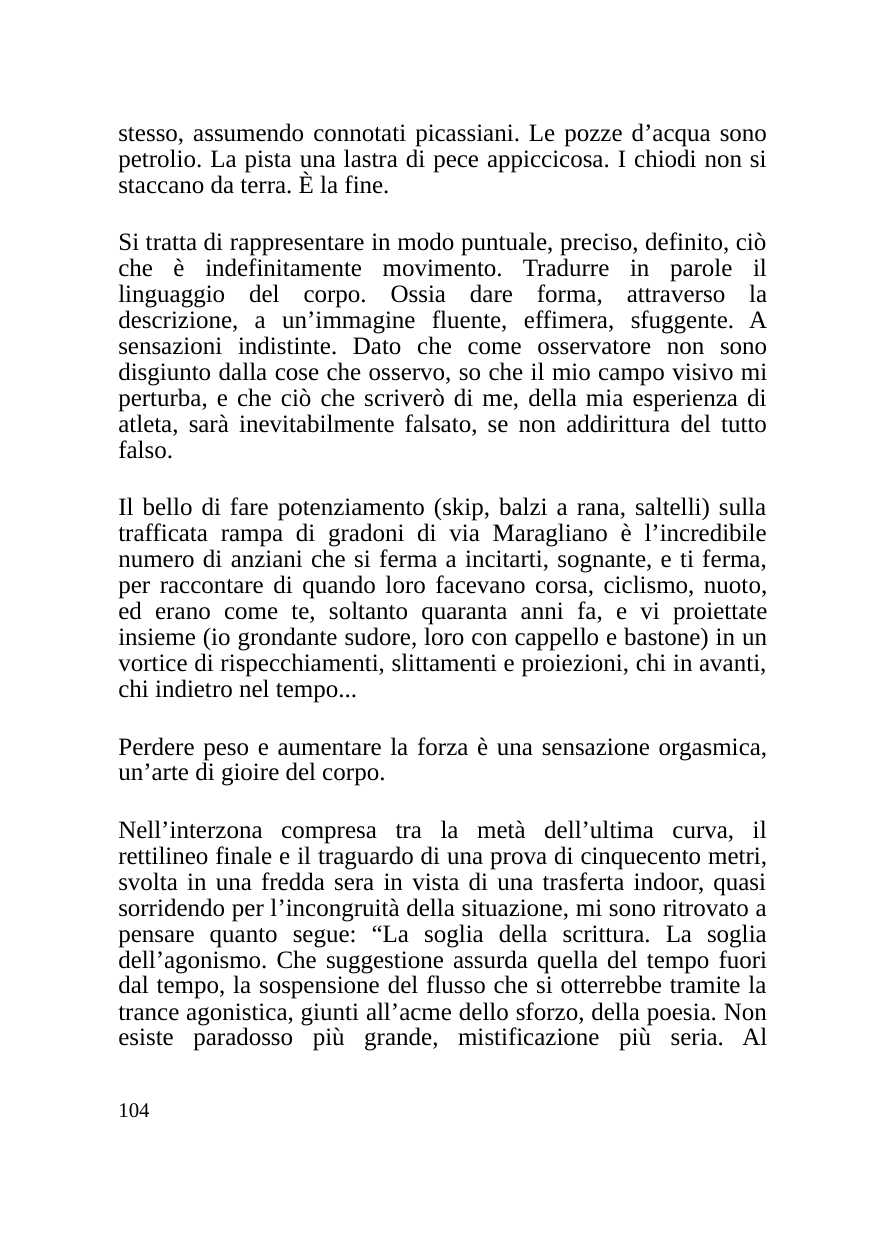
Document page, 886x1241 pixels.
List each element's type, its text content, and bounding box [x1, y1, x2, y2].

text stesso, assumendo connotati picassiani. Le pozze d’acqua sono petrolio. La pista una lastra di pece appiccicosa. I chiodi non si staccano da terra. È la fine. [118, 118, 768, 199]
text Il bello di fare potenziamento (skip, balzi a rana, saltelli) sulla trafficata rampa di gradoni di via Maragliano è l’incredibile numero di anziani che si ferma a incitarti, sognante, e ti ferma, per raccontare di quando loro facevano corsa, ciclismo, nuoto, ed erano come te, soltanto quaranta anni fa, e vi proiettate insieme (io grondante sudore, loro con cappello e bastone) in un vortice di rispecchiamenti, slittamenti e proiezioni, chi in avanti, chi indietro nel tempo... [118, 492, 768, 703]
text Nell’interzona compresa tra la metà dell’ultima curva, il rettilineo finale e il traguardo di una prova di cinquecento metri, svolta in una fredda sera in vista di una trasferta indoor, quasi sorridendo per l’incongruità della situazione, mi sono ritrovato a pensare quanto segue: “La soglia della scrittura. La soglia dell’agonismo. Che suggestione assurda quella del tempo fuori dal tempo, la sospensione del flusso che si otterrebbe tramite la trance agonistica, giunti all’acme dello sforzo, della poesia. Non esiste paradosso più grande, mistificazione più seria. Al [118, 815, 768, 1051]
text Si tratta di rappresentare in modo puntuale, preciso, definito, ciò che è indefinitamente movimento. Tradurre in parole il linguaggio del corpo. Ossia dare forma, attraverso la descrizione, a un’immagine fluente, effimera, sfuggente. A sensazioni indistinte. Dato che come osservatore non sono disgiunto dalla cose che osservo, so che il mio campo visivo mi perturba, e che ciò che scriverò di me, della mia esperienza di atleta, sarà inevitabilmente falsato, se non addirittura del tutto falso. [118, 227, 768, 464]
text Perdere peso e aumentare la forza è una sensazione orgasmica, un’arte di gioire del corpo. [118, 732, 768, 786]
